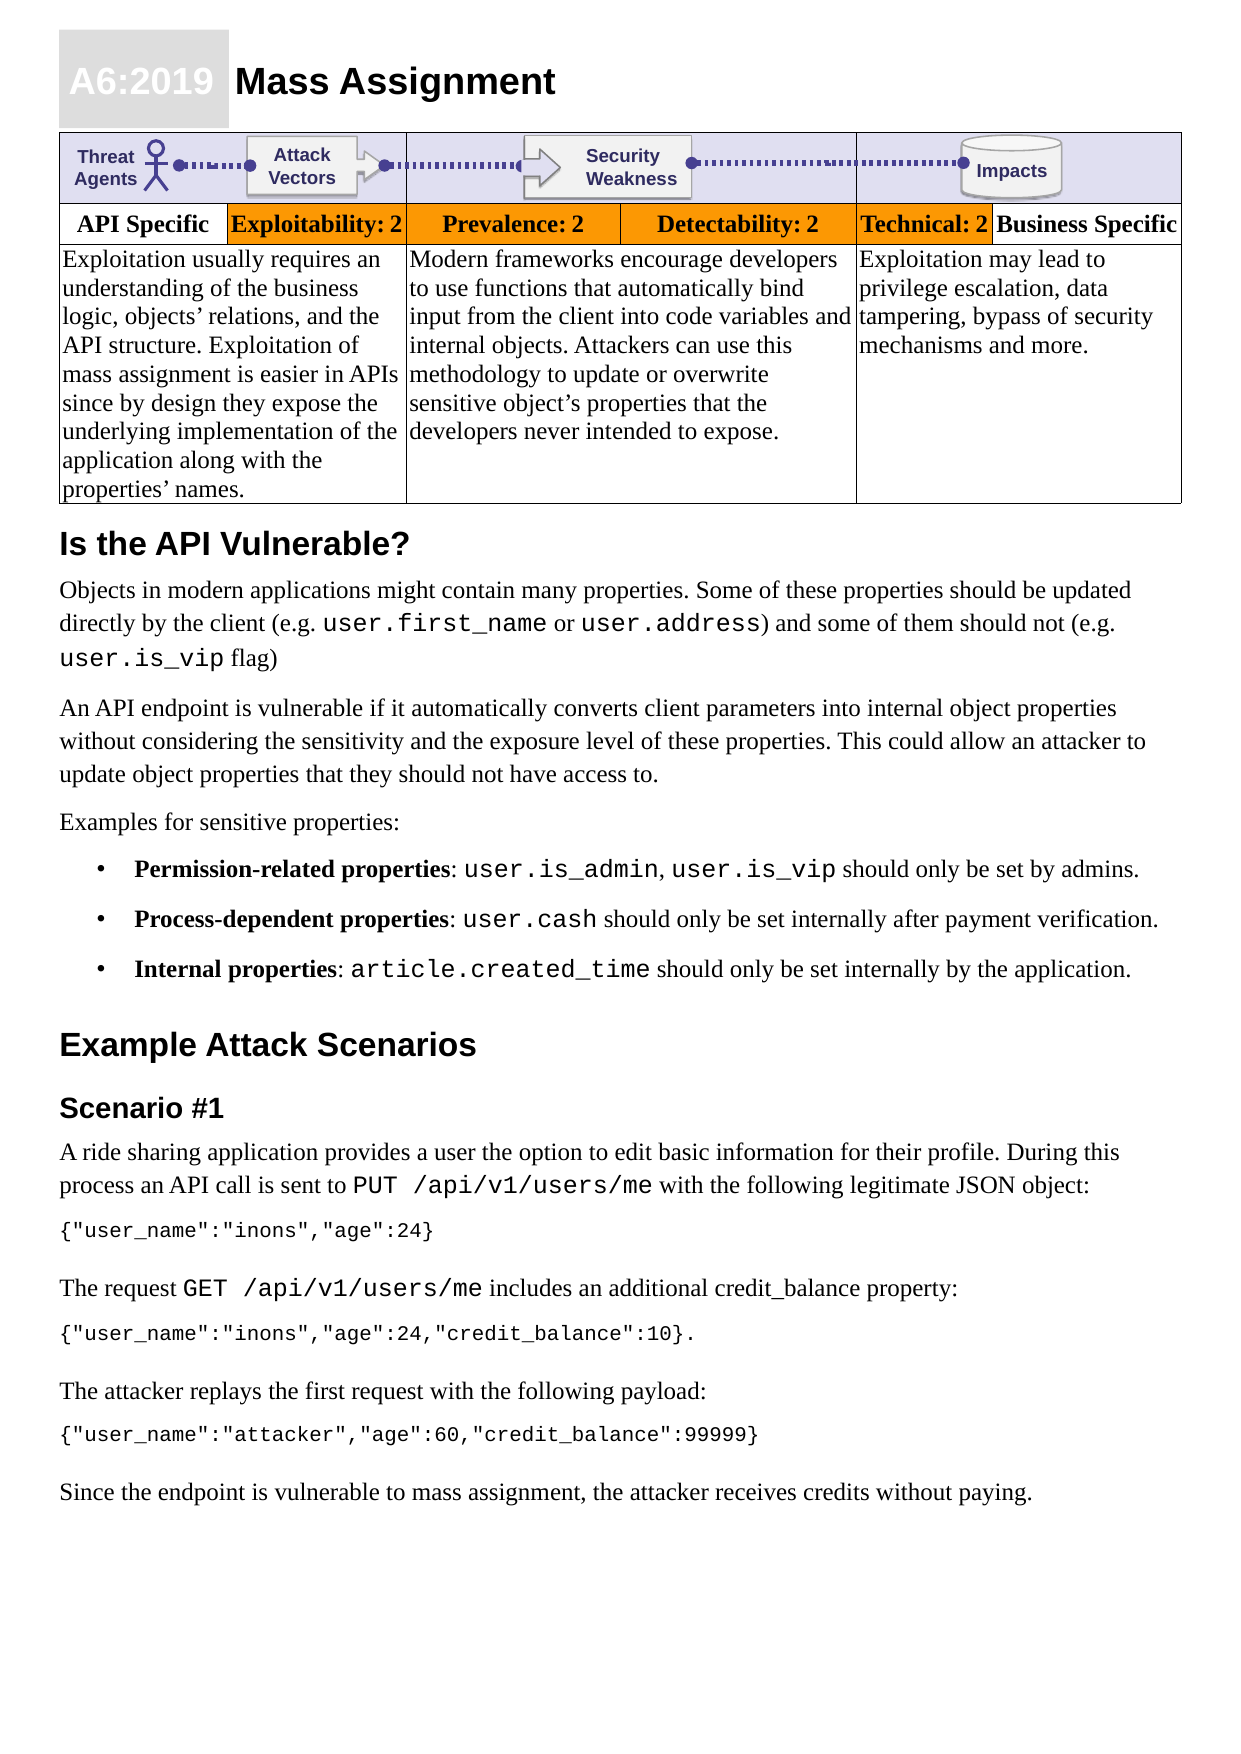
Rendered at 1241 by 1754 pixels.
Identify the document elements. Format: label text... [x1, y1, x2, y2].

list Permission-related properties: user.is_admin, user.is_vip should only be set by admins. [97, 854, 1181, 885]
table_cell Exploitability: 2 [228, 204, 406, 244]
list Process-dependent properties: user.cash should only be set internally after payment verification. [97, 904, 1181, 935]
text Objects in modern applications might contain many properties. Some of these properties should be updated directly by the client (e.g. user.first_name or user.address) and some of them should not (e.g. user.is_vip flag) [59, 575, 1181, 674]
text The attacker replays the first request with the following payload: [59, 1376, 1181, 1405]
table_cell API Specific [60, 204, 227, 244]
subtitle Scenario #1 [59, 1091, 1181, 1124]
table_cell Detectability: 2 [621, 204, 856, 244]
table_cell Technical: 2 [857, 204, 992, 244]
table_cell Business Specific [993, 204, 1181, 244]
text {"user_name":"attacker","age":60,"credit_balance":99999} [59, 1424, 1181, 1447]
table_header [992, 133, 1181, 203]
list Internal properties: article.created_time should only be set internally by the application. [97, 954, 1181, 985]
text Examples for sensitive properties: [59, 807, 1181, 835]
table_header [227, 133, 406, 203]
text Since the endpoint is vulnerable to mass assignment, the attacker receives credits without paying. [59, 1477, 1181, 1506]
table_header [620, 133, 856, 203]
subtitle Example Attack Scenarios [59, 1025, 1181, 1064]
text An API endpoint is vulnerable if it automatically converts client parameters into internal object properties without considering the sensitivity and the exposure level of these properties. This could allow an attacker to update object properties that they should not have access to. [59, 693, 1181, 788]
table_header [857, 133, 992, 203]
table_cell Prevalence: 2 [407, 204, 620, 244]
table_cell Exploitation may lead to privilege escalation, data tampering, bypass of security mechanisms and more. [857, 245, 1181, 503]
table_header [407, 133, 620, 203]
text {"user_name":"inons","age":24} [59, 1220, 1181, 1244]
table_header [60, 133, 227, 203]
text A ride sharing application provides a user the option to edit basic information for their profile. During this process an API call is sent to PUT /api/v1/users/me with the following legitimate JSON object: [59, 1137, 1181, 1201]
text {"user_name":"inons","age":24,"credit_balance":10}. [59, 1323, 1181, 1347]
table_cell Exploitation usually requires an understanding of the business logic, objects’ relations, and the API structure. Exploitation of mass assignment is easier in APIs since by design they expose the underlying implementation of the application along with the properties’ names. [60, 245, 406, 503]
subtitle Is the API Vulnerable? [59, 524, 1181, 562]
text The request GET /api/v1/users/me includes an additional credit_balance property: [59, 1273, 1181, 1304]
table_cell Modern frameworks encourage developers to use functions that automatically bind input from the client into code variables and internal objects. Attackers can use this methodology to update or overwrite sensitive object’s properties that the developers never intended to expose. [407, 245, 856, 503]
